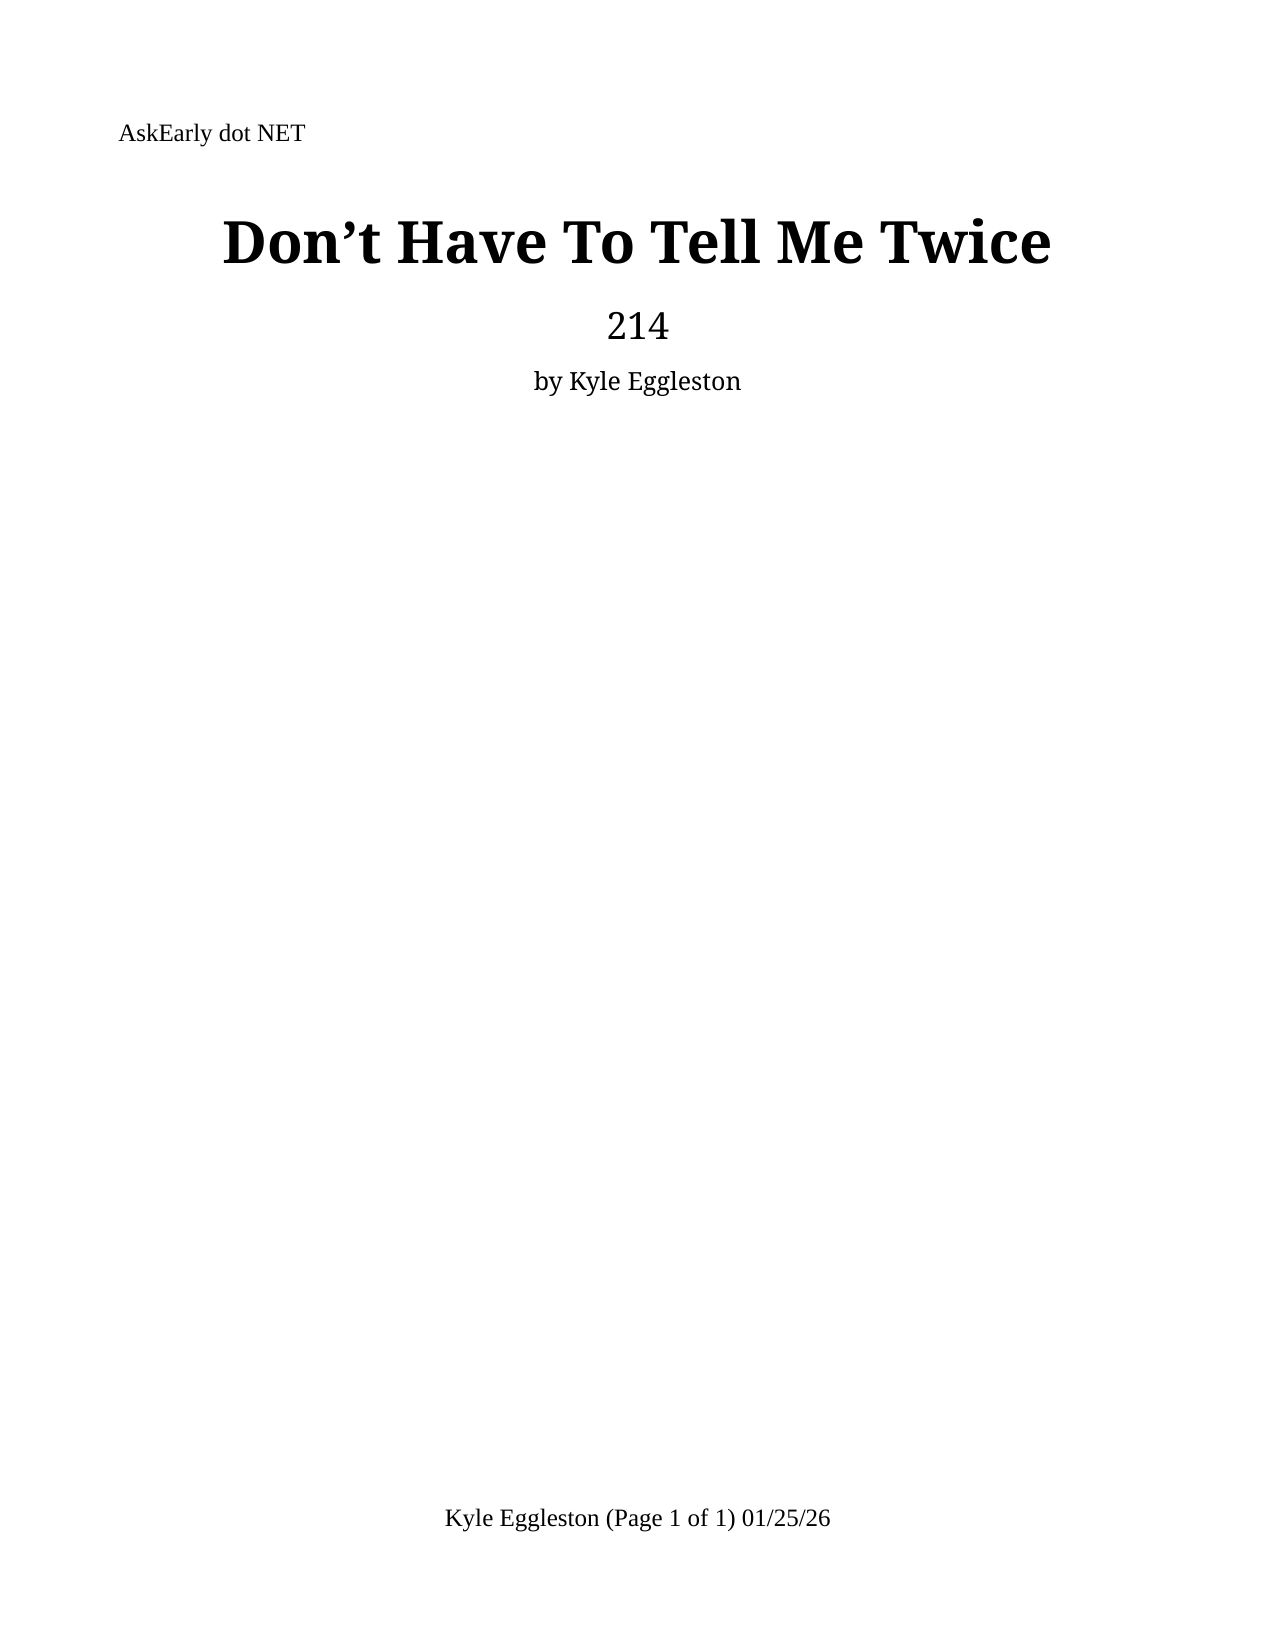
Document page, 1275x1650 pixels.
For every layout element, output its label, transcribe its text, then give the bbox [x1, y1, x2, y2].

subtitle 214 [118, 299, 1157, 351]
title Don’t Have To Tell Me Twice [118, 201, 1157, 281]
text by Kyle Eggleston [118, 363, 1157, 397]
